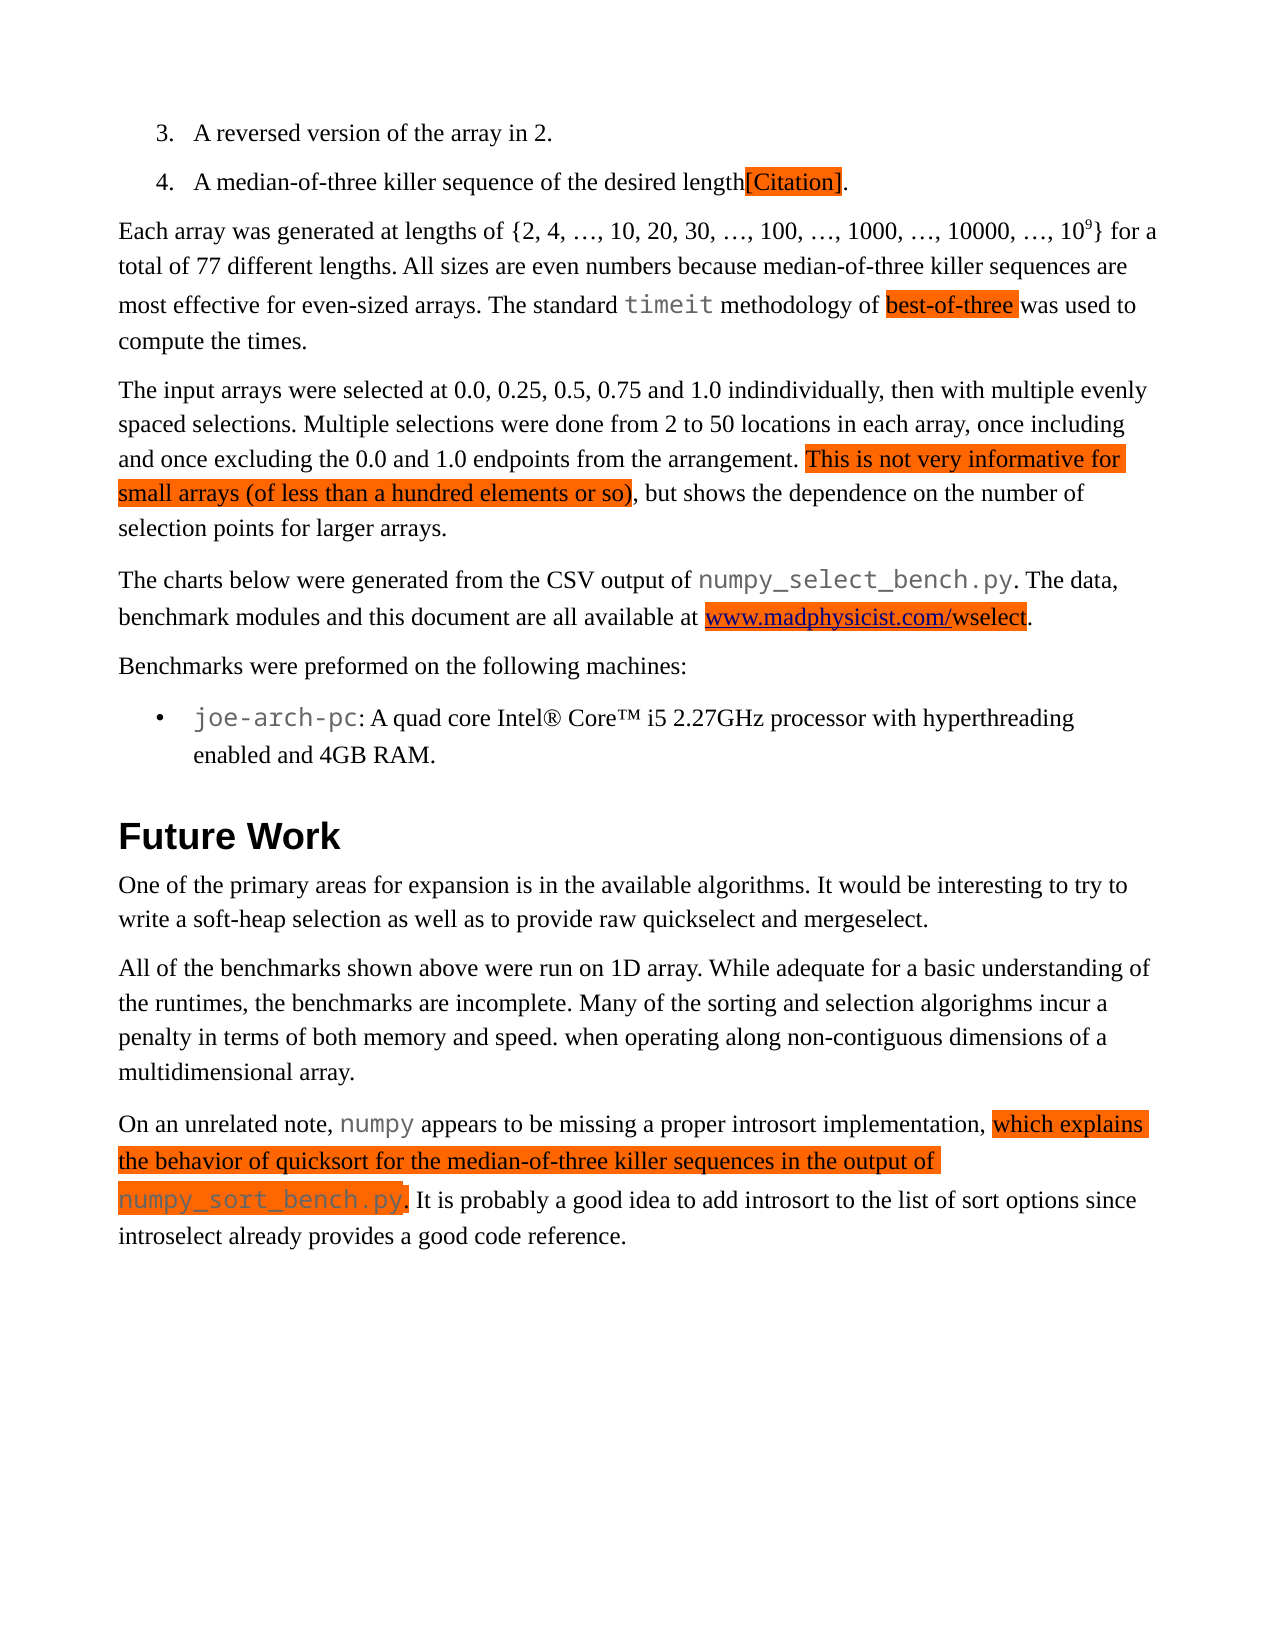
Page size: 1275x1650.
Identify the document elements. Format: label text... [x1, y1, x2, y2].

text The charts below were generated from the CSV output of numpy_select_bench.py. The data, benchmark modules and this document are all available at www.madphysicist.com/wselect. [118, 562, 1157, 631]
text One of the primary areas for expansion is in the available algorithms. It would be interesting to try to write a soft-heap selection as well as to provide raw quickselect and mergeselect. [118, 870, 1157, 933]
text The input arrays were selected at 0.0, 0.25, 0.5, 0.75 and 1.0 indindividually, then with multiple evenly spaced selections. Multiple selections were done from 2 to 50 locations in each array, once including and once excluding the 0.0 and 1.0 endpoints from the arrangement. This is not very informative for small arrays (of less than a hundred elements or so), but shows the dependence on the number of selection points for larger arrays. [118, 375, 1157, 542]
list A reversed version of the array in 2. [156, 118, 1157, 147]
list A median-of-three killer sequence of the desired length[Citation]. [156, 167, 1157, 196]
text Each array was generated at lengths of {2, 4, …, 10, 20, 30, …, 100, …, 1000, …, 10000, …, 109} for a total of 77 different lengths. All sizes are even numbers because median-of-three killer sequences are most effective for even-sized arrays. The standard timeit methodology of best-of-three was used to compute the times. [118, 216, 1157, 355]
text Benchmarks were preformed on the following machines: [118, 651, 1157, 680]
text On an unrelated note, numpy appears to be missing a proper introsort implementation, which explains the behavior of quicksort for the median-of-three killer sequences in the output of numpy_sort_bench.py. It is probably a good idea to add introsort to the list of sort options since introselect already provides a good code reference. [118, 1106, 1157, 1250]
text All of the benchmarks shown above were run on 1D array. While adequate for a basic understanding of the runtimes, the benchmarks are incomplete. Many of the sorting and selection algorighms incur a penalty in terms of both memory and speed. when operating along non-contiguous dimensions of a multidimensional array. [118, 953, 1157, 1086]
subtitle Future Work [118, 814, 1157, 857]
list joe-arch-pc: A quad core Intel® Core™ i5 2.27GHz processor with hyperthreading enabled and 4GB RAM. [156, 700, 1157, 768]
